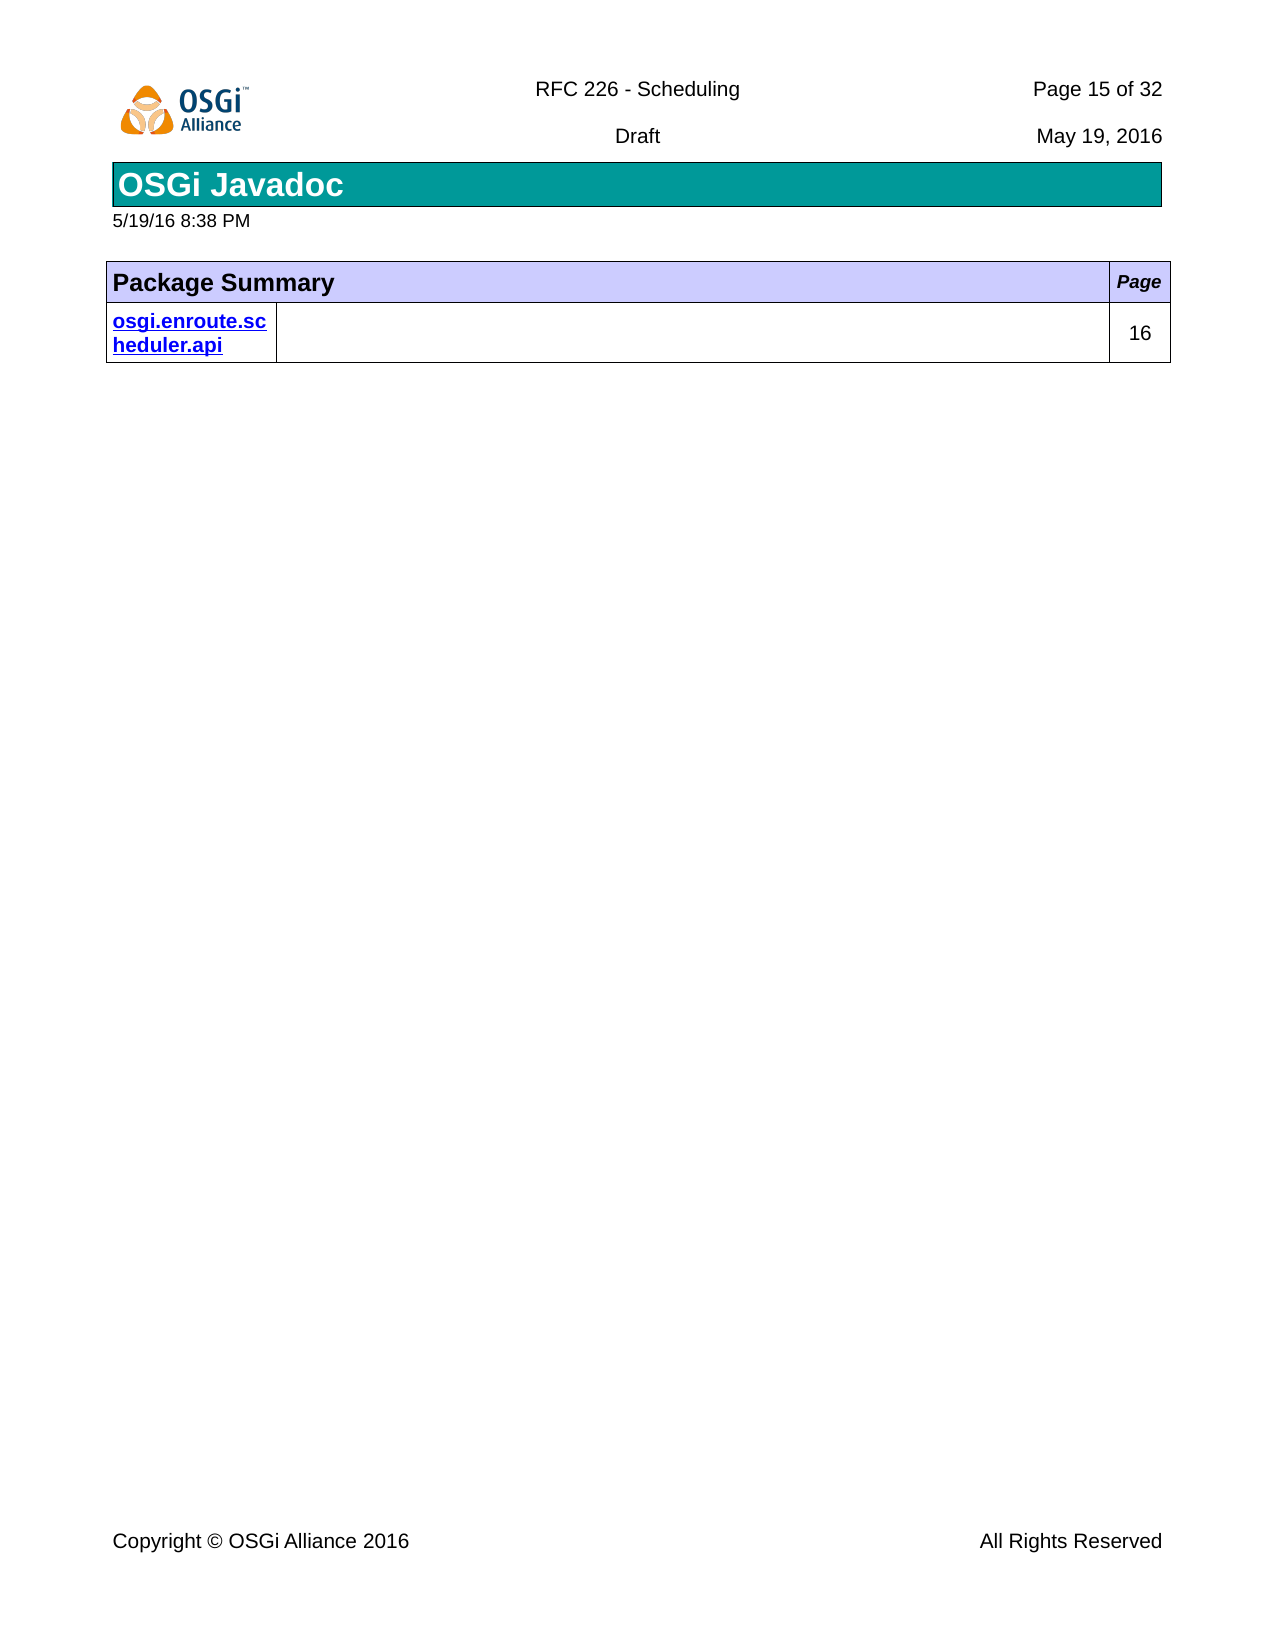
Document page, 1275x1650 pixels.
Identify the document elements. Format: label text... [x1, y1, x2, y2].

subtitle OSGi Javadoc [114, 163, 1161, 206]
table_header Page [1110, 262, 1170, 302]
table_cell osgi.enroute.scheduler.api [107, 303, 276, 362]
text 5/19/16 8:38 PM [112, 210, 1162, 232]
table_cell 16 [1110, 303, 1170, 362]
table_header Package Summary [107, 262, 1109, 302]
table_cell [277, 303, 1109, 362]
picture [113, 78, 257, 142]
